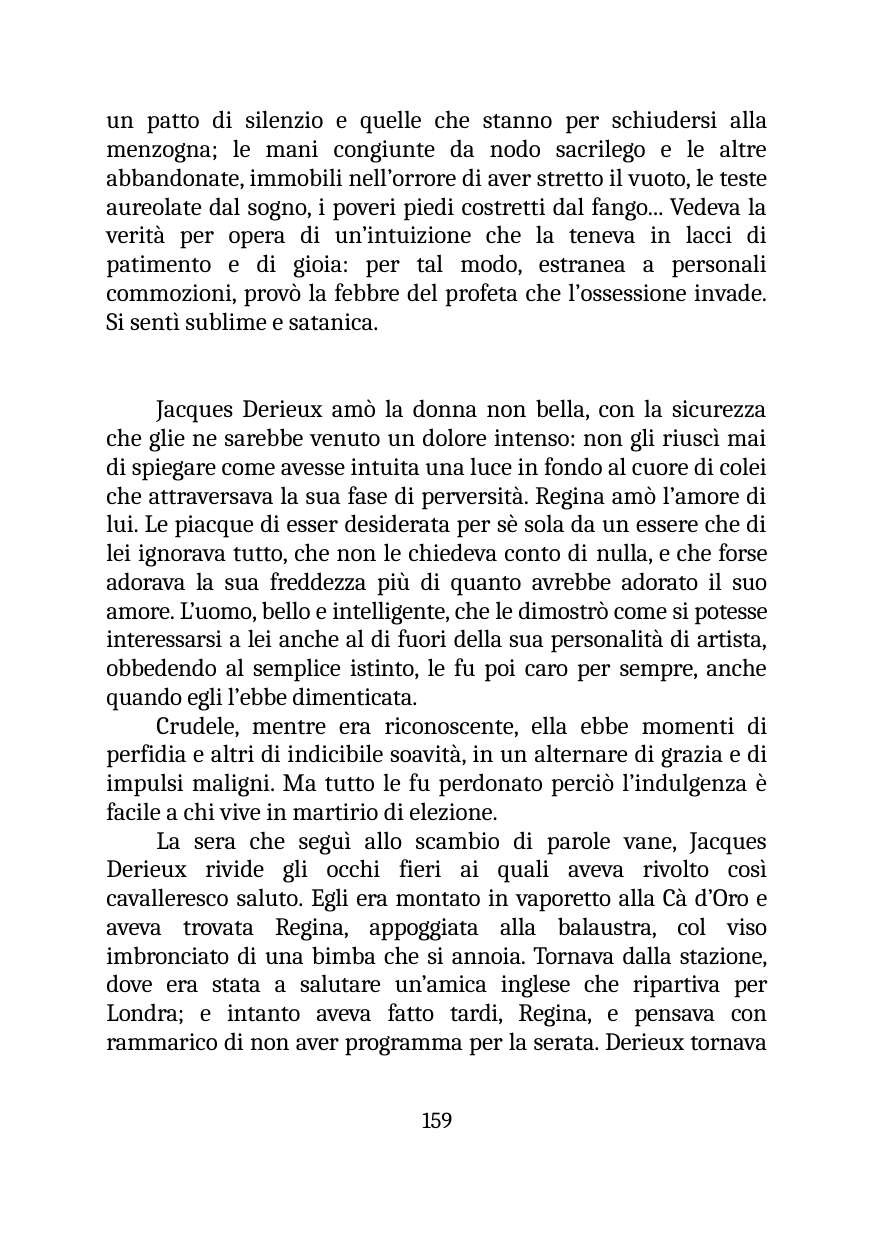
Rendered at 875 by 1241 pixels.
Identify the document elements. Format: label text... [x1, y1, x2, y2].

text un patto di silenzio e quelle che stanno per schiudersi alla menzogna; le mani congiunte da nodo sacrilego e le altre abbandonate, immobili nell’orrore di aver stretto il vuoto, le teste aureolate dal sogno, i poveri piedi costretti dal fango... Vedeva la verità per opera di un’intuizione che la teneva in lacci di patimento e di gioia: per tal modo, estranea a personali commozioni, provò la febbre del profeta che l’ossessione invade. Si sentì sublime e satanica. [106, 106, 768, 336]
text Crudele, mentre era riconoscente, ella ebbe momenti di perfidia e altri di indicibile soavità, in un alternare di grazia e di impulsi maligni. Ma tutto le fu perdonato perciò l’indulgenza è facile a chi vive in martirio di elezione. [106, 712, 768, 827]
text La sera che seguì allo scambio di parole vane, Jacques Derieux rivide gli occhi fieri ai quali aveva rivolto così cavalleresco saluto. Egli era montato in vaporetto alla Cà d’Oro e aveva trovata Regina, appoggiata alla balaustra, col viso imbronciato di una bimba che si annoia. Tornava dalla stazione, dove era stata a salutare un’amica inglese che ripartiva per Londra; e intanto aveva fatto tardi, Regina, e pensava con rammarico di non aver programma per la serata. Derieux tornava [106, 827, 768, 1057]
text Jacques Derieux amò la donna non bella, con la sicurezza che glie ne sarebbe venuto un dolore intenso: non gli riuscì mai di spiegare come avesse intuita una luce in fondo al cuore di colei che attraversava la sua fase di perversità. Regina amò l’amore di lui. Le piacque di esser desiderata per sè sola da un essere che di lei ignorava tutto, che non le chiedeva conto di nulla, e che forse adorava la sua freddezza più di quanto avrebbe adorato il suo amore. L’uomo, bello e intelligente, che le dimostrò come si potesse interessarsi a lei anche al di fuori della sua personalità di artista, obbedendo al semplice istinto, le fu poi caro per sempre, anche quando egli l’ebbe dimenticata. [106, 395, 768, 712]
